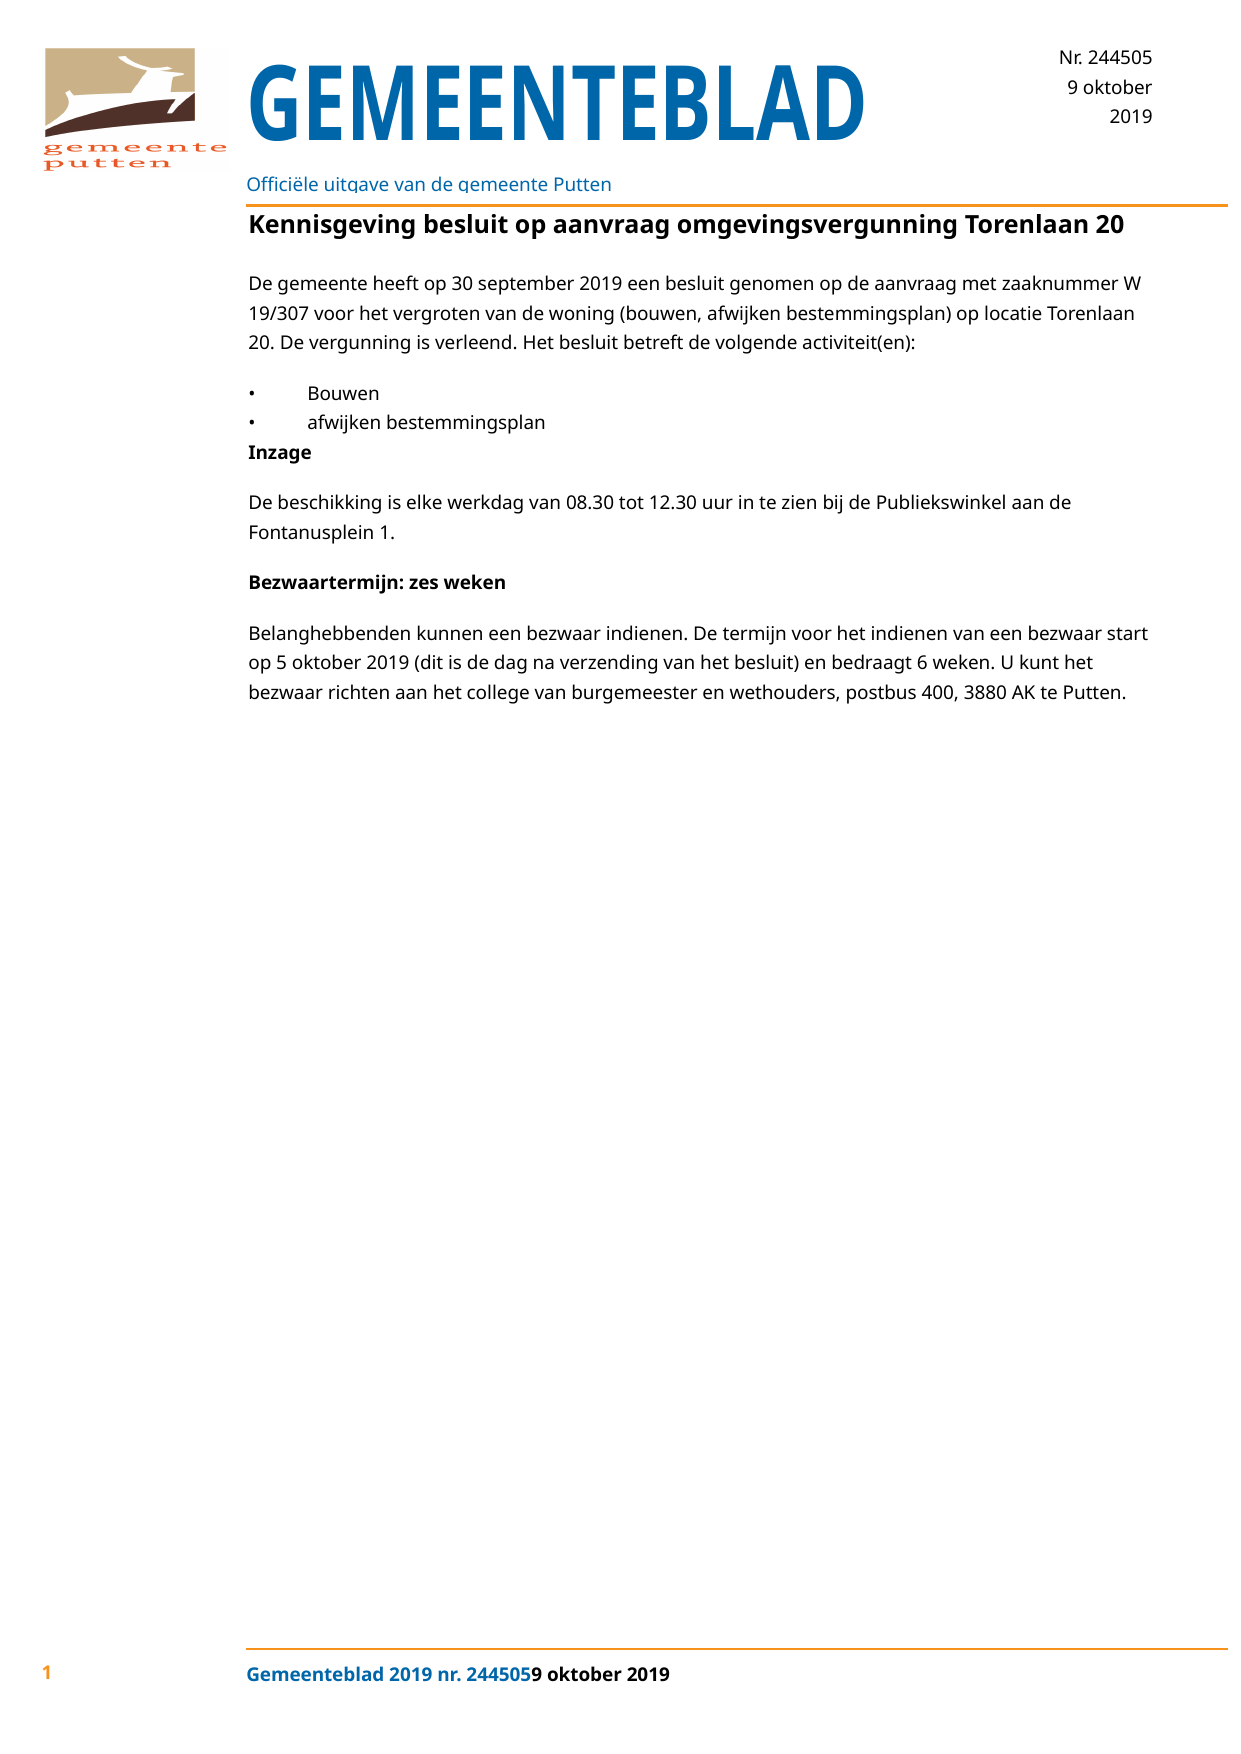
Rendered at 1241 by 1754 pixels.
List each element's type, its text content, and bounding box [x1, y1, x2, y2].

text Belanghebbenden kunnen een bezwaar indienen. De termijn voor het indienen van een bezwaar start op 5 oktober 2019 (dit is de dag na verzending van het besluit) en bedraagt 6 weken. U kunt het bezwaar richten aan het college van burgemeester en wethouders, postbus 400, 3880 AK te Putten. [248, 620, 1152, 705]
text Bezwaartermijn: zes weken [248, 569, 1152, 595]
text Inzage [248, 439, 1152, 465]
text De gemeente heeft op 30 september 2019 een besluit genomen op de aanvraag met zaaknummer W 19/307 voor het vergroten van de woning (bouwen, afwijken bestemmingsplan) op locatie Torenlaan 20. De vergunning is verleend. Het besluit betreft de volgende activiteit(en): [248, 270, 1152, 355]
text Kennisgeving besluit op aanvraag omgevingsvergunning Torenlaan 20 [248, 207, 1152, 241]
picture [41, 47, 231, 172]
text De beschikking is elke werkdag van 08.30 tot 12.30 uur in te zien bij de Publiekswinkel aan de Fontanusplein 1. [248, 489, 1152, 545]
list Bouwen [248, 380, 1152, 406]
list afwijken bestemmingsplan [248, 409, 1152, 435]
